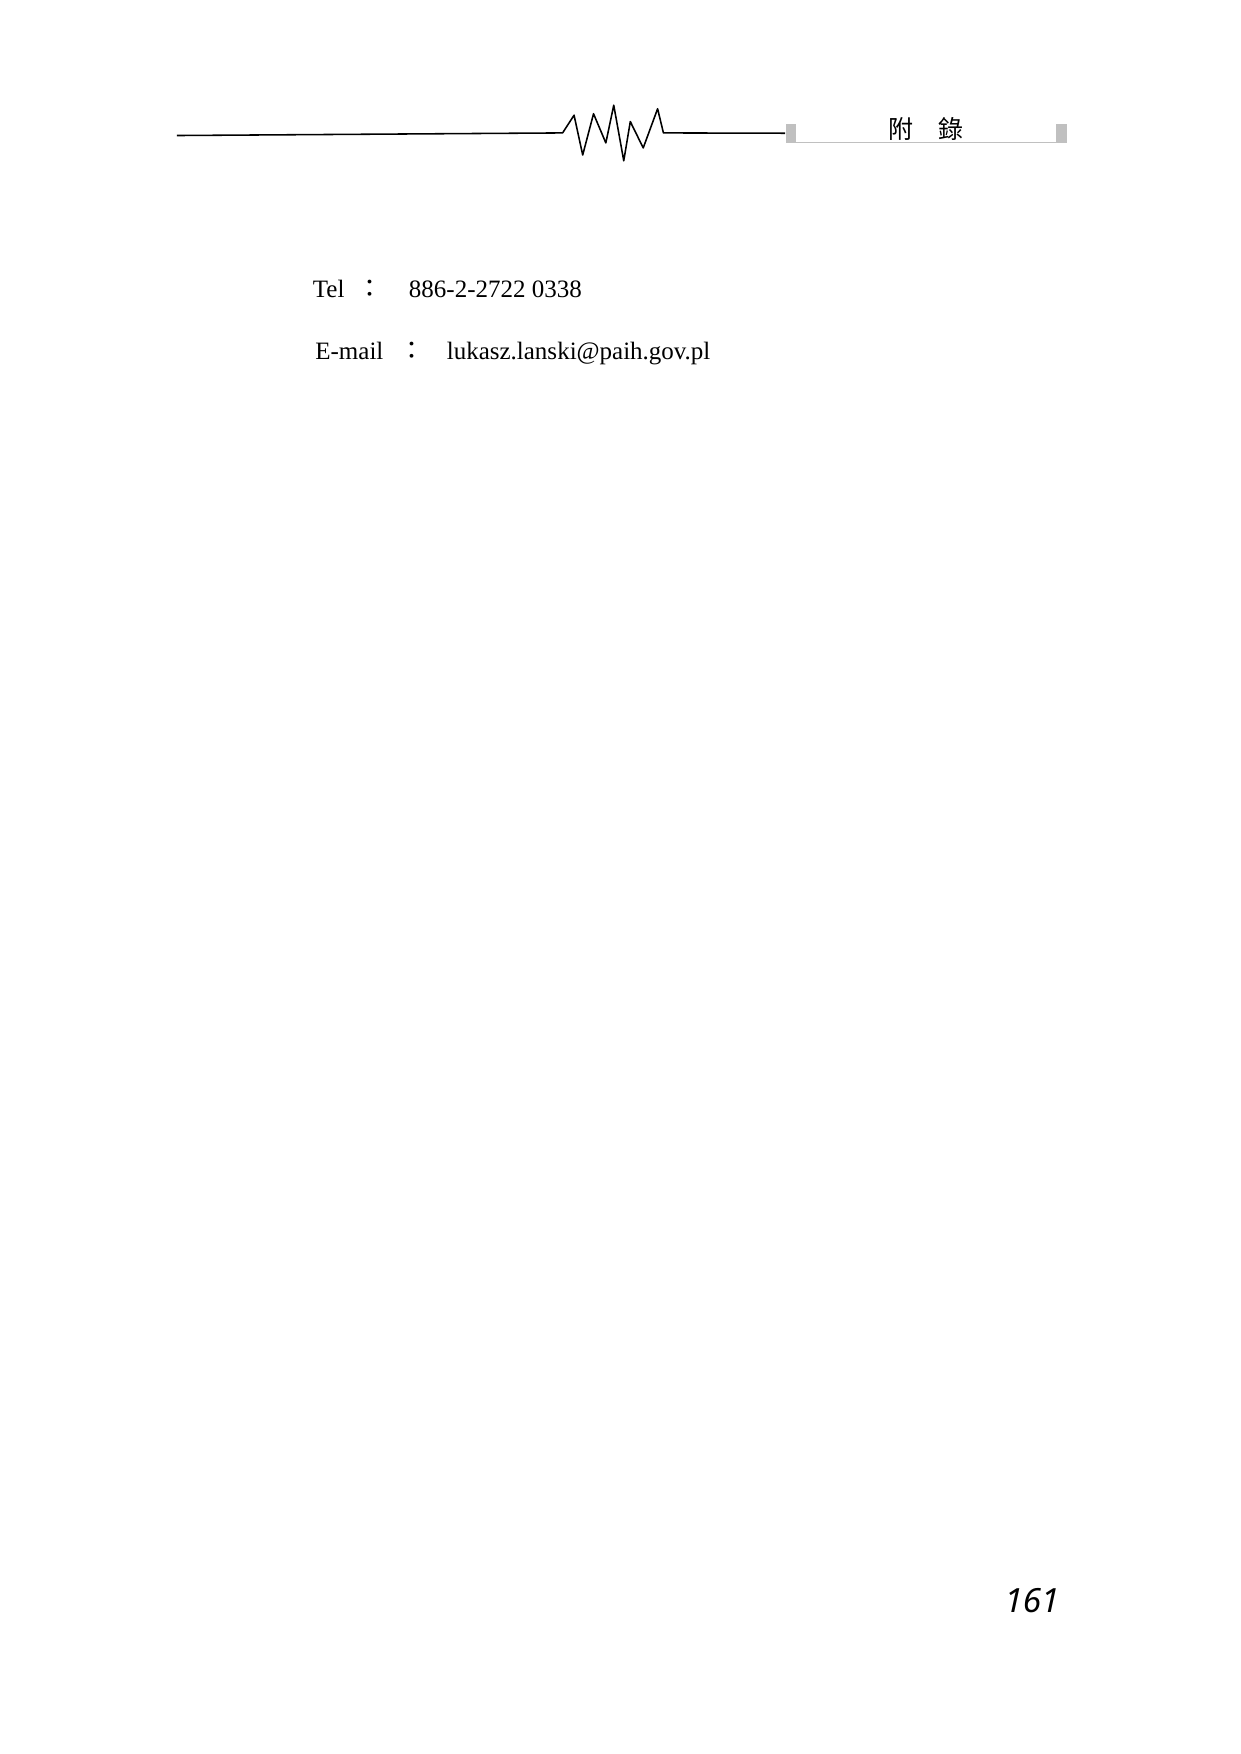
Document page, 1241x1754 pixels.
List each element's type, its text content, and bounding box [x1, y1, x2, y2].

text Tel：886-2-2722 0338 [281, 236, 1058, 299]
text E-mail：lukasz.lanski@paih.gov.pl [281, 299, 1058, 361]
